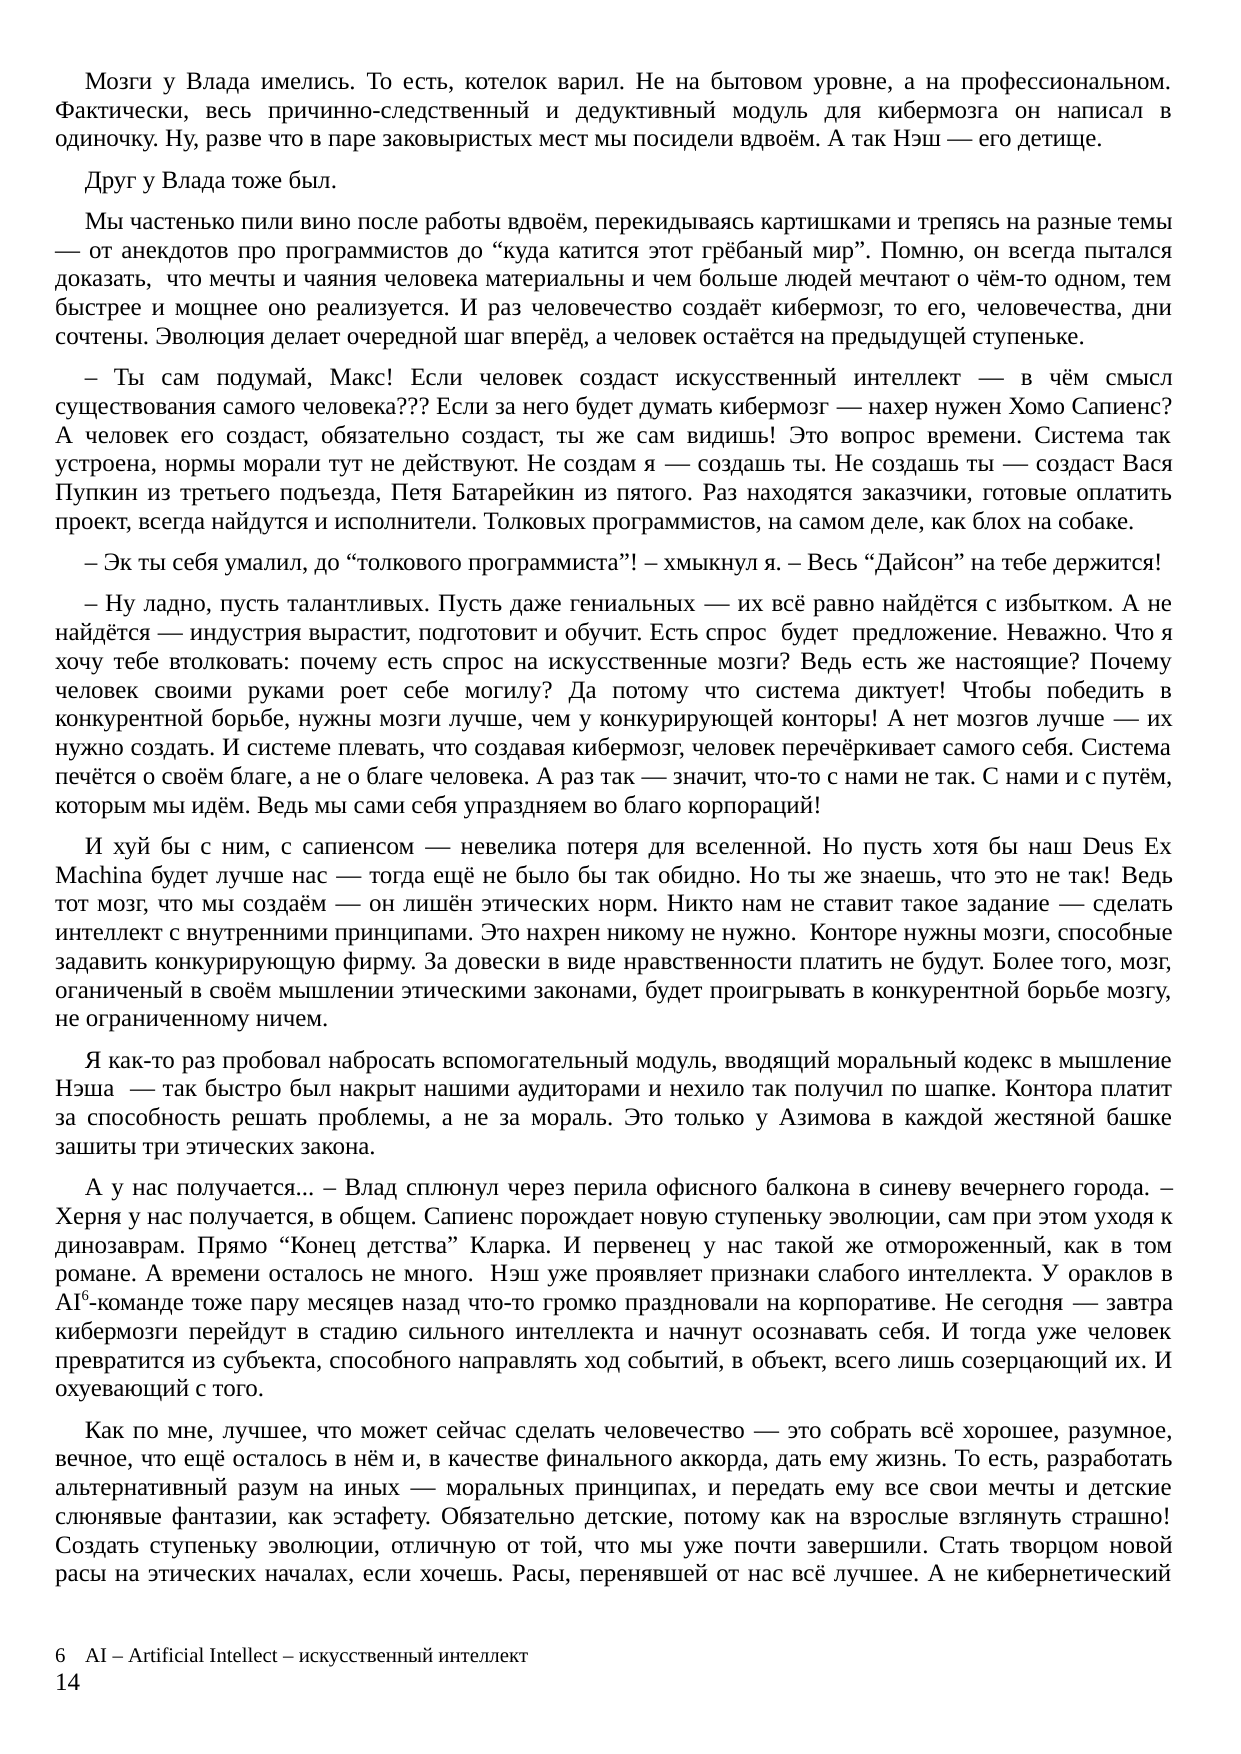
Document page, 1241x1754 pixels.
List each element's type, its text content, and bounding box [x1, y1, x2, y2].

text – Эк ты себя умалил, до “толкового программиста”! – хмыкнул я. – Весь “Дайсон” на тебе держится! [55, 547, 1173, 576]
text AI – Artificial Intellect – искусственный интеллект [55, 1642, 1173, 1667]
text Друг у Влада тоже был. [55, 165, 1173, 193]
text – Ты сам подумай, Макс! Если человек создаст искусственный интеллект — в чём смысл существования самого человека??? Если за него будет думать кибермозг — нахер нужен Хомо Сапиенс? А человек его создаст, обязательно создаст, ты же сам видишь! Это вопрос времени. Система так устроена, нормы морали тут не действуют. Не создам я — создашь ты. Не создашь ты — создаст Вася Пупкин из третьего подъезда, Петя Батарейкин из пятого. Раз находятся заказчики, готовые оплатить проект, всегда найдутся и исполнители. Толковых программистов, на самом деле, как блох на собаке. [55, 362, 1173, 535]
text Мозги у Влада имелись. То есть, котелок варил. Не на бытовом уровне, а на профессиональном. Фактически, весь причинно-следственный и дедуктивный модуль для кибермозга он написал в одиночку. Ну, разве что в паре заковыристых мест мы посидели вдвоём. А так Нэш — его детище. [55, 66, 1173, 152]
text А у нас получается... – Влад сплюнул через перила офисного балкона в синеву вечернего города. – Херня у нас получается, в общем. Сапиенс порождает новую ступеньку эволюции, сам при этом уходя к динозаврам. Прямо “Конец детства” Кларка. И первенец у нас такой же отмороженный, как в том романе. А времени осталось не много. Нэш уже проявляет признаки слабого интеллекта. У ораклов в AI-команде тоже пару месяцев назад что-то громко праздновали на корпоративе. Не сегодня — завтра кибермозги перейдут в стадию сильного интеллекта и начнут осознавать себя. И тогда уже человек превратится из субъекта, способного направлять ход событий, в объект, всего лишь созерцающий их. И охуевающий с того. [55, 1172, 1173, 1402]
text Как по мне, лучшее, что может сейчас сделать человечество — это собрать всё хорошее, разумное, вечное, что ещё осталось в нём и, в качестве финального аккорда, дать ему жизнь. То есть, разработать альтернативный разум на иных — моральных принципах, и передать ему все свои мечты и детские слюнявые фантазии, как эстафету. Обязательно детские, потому как на взрослые взглянуть страшно! Создать ступеньку эволюции, отличную от той, что мы уже почти завершили. Стать творцом новой расы на этических началах, если хочешь. Расы, перенявшей от нас всё лучшее. А не кибернетический [55, 1415, 1173, 1587]
text – Ну ладно, пусть талантливых. Пусть даже гениальных — их всё равно найдётся с избытком. А не найдётся — индустрия вырастит, подготовит и обучит. Есть спрос будет предложение. Неважно. Что я хочу тебе втолковать: почему есть спрос на искусственные мозги? Ведь есть же настоящие? Почему человек своими руками роет себе могилу? Да потому что система диктует! Чтобы победить в конкурентной борьбе, нужны мозги лучше, чем у конкурирующей конторы! А нет мозгов лучше — их нужно создать. И системе плевать, что создавая кибермозг, человек перечёркивает самого себя. Система печётся о своём благе, а не о благе человека. А раз так — значит, что-то с нами не так. С нами и с путём, которым мы идём. Ведь мы сами себя упраздняем во благо корпораций! [55, 588, 1173, 818]
text Мы частенько пили вино после работы вдвоём, перекидываясь картишками и трепясь на разные темы — от анекдотов про программистов до “куда катится этот грёбаный мир”. Помню, он всегда пытался доказать, что мечты и чаяния человека материальны и чем больше людей мечтают о чём-то одном, тем быстрее и мощнее оно реализуется. И раз человечество создаёт кибермозг, то его, человечества, дни сочтены. Эволюция делает очередной шаг вперёд, а человек остаётся на предыдущей ступеньке. [55, 206, 1173, 350]
text И хуй бы с ним, с сапиенсом — невелика потеря для вселенной. Но пусть хотя бы наш Deus Ex Machina будет лучше нас — тогда ещё не было бы так обидно. Но ты же знаешь, что это не так! Ведь тот мозг, что мы создаём — он лишён этических норм. Никто нам не ставит такое задание — сделать интеллект с внутренними принципами. Это нахрен никому не нужно. Конторе нужны мозги, способные задавить конкурирующую фирму. За довески в виде нравственности платить не будут. Более того, мозг, оганиченый в своём мышлении этическими законами, будет проигрывать в конкурентной борьбе мозгу, не ограниченному ничем. [55, 831, 1173, 1032]
text Я как-то раз пробовал набросать вспомогательный модуль, вводящий моральный кодекс в мышление Нэша — так быстро был накрыт нашими аудиторами и нехило так получил по шапке. Контора платит за способность решать проблемы, а не за мораль. Это только у Азимова в каждой жестяной башке зашиты три этических закона. [55, 1045, 1173, 1160]
